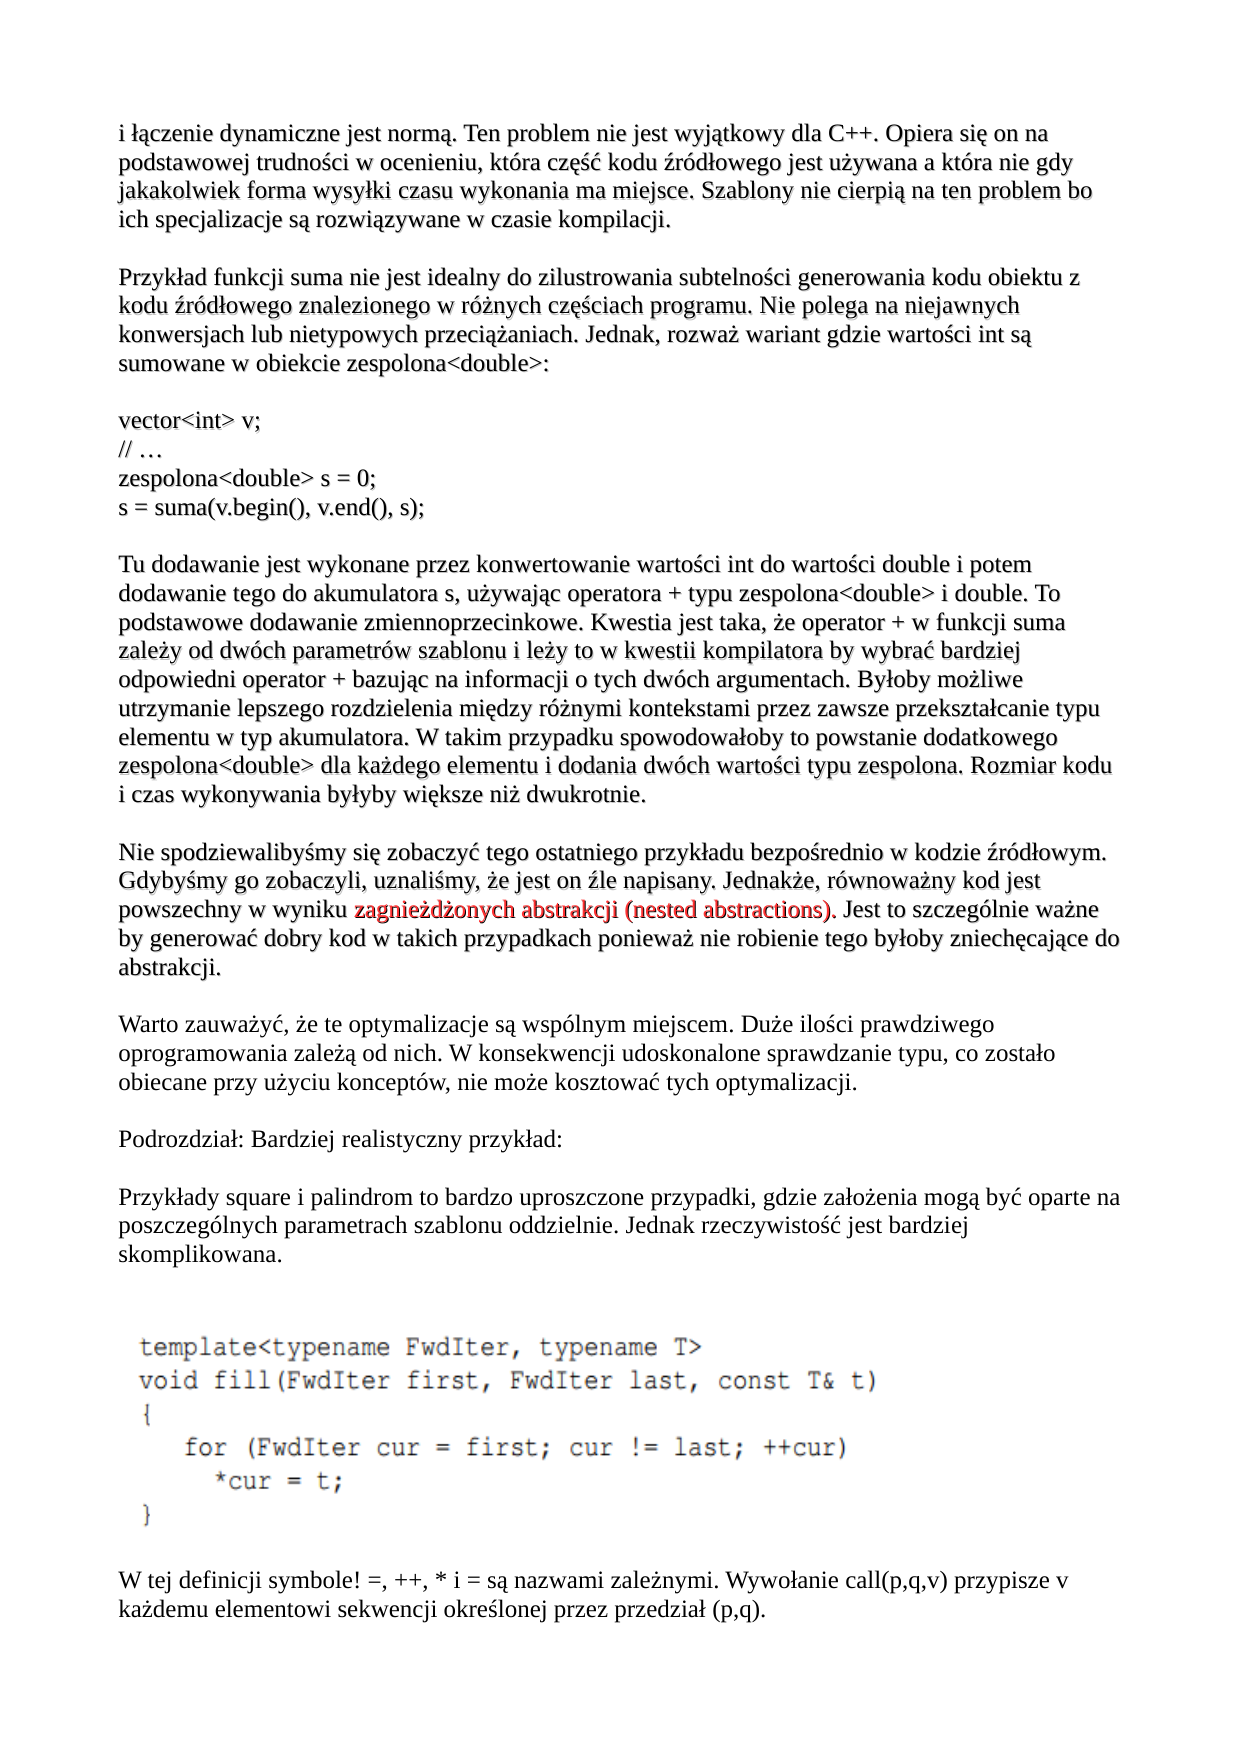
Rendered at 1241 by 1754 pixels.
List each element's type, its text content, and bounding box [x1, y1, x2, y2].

text Tu dodawanie jest wykonane przez konwertowanie wartości int do wartości double i potem dodawanie tego do akumulatora s, używając operatora + typu zespolona<double> i double. To podstawowe dodawanie zmiennoprzecinkowe. Kwestia jest taka, że operator + w funkcji suma zależy od dwóch parametrów szablonu i leży to w kwestii kompilatora by wybrać bardziej odpowiedni operator + bazując na informacji o tych dwóch argumentach. Byłoby możliwe utrzymanie lepszego rozdzielenia między różnymi kontekstami przez zawsze przekształcanie typu elementu w typ akumulatora. W takim przypadku spowodowałoby to powstanie dodatkowego zespolona<double> dla każdego elementu i dodania dwóch wartości typu zespolona. Rozmiar kodu i czas wykonywania byłyby większe niż dwukrotnie. [118, 549, 1122, 808]
text Podrozdział: Bardziej realistyczny przykład: [118, 1124, 1122, 1153]
text i łączenie dynamiczne jest normą. Ten problem nie jest wyjątkowy dla C++. Opiera się on na podstawowej trudności w ocenieniu, która część kodu źródłowego jest używana a która nie gdy jakakolwiek forma wysyłki czasu wykonania ma miejsce. Szablony nie cierpią na ten problem bo ich specjalizacje są rozwiązywane w czasie kompilacji. [118, 118, 1122, 233]
text vector<int> v; [118, 406, 1122, 434]
text s = suma(v.begin(), v.end(), s); [118, 492, 1122, 521]
text Warto zauważyć, że te optymalizacje są wspólnym miejscem. Duże ilości prawdziwego oprogramowania zależą od nich. W konsekwencji udoskonalone sprawdzanie typu, co zostało obiecane przy użyciu konceptów, nie może kosztować tych optymalizacji. [118, 1009, 1122, 1096]
text Przykłady square i palindrom to bardzo uproszczone przypadki, gdzie założenia mogą być oparte na poszczególnych parametrach szablonu oddzielnie. Jednak rzeczywistość jest bardziej skomplikowana. [118, 1182, 1122, 1268]
text Przykład funkcji suma nie jest idealny do zilustrowania subtelności generowania kodu obiektu z kodu źródłowego znalezionego w różnych częściach programu. Nie polega na niejawnych konwersjach lub nietypowych przeciążaniach. Jednak, rozważ wariant gdzie wartości int są sumowane w obiekcie zespolona<double>: [118, 262, 1122, 377]
text // … [118, 434, 1122, 463]
text W tej definicji symbole! =, ++, * i = są nazwami zależnymi. Wywołanie call(p,q,v) przypisze v każdemu elementowi sekwencji określonej przez przedział (p,q). [118, 1565, 1122, 1623]
text zespolona<double> s = 0; [118, 463, 1122, 492]
text Nie spodziewalibyśmy się zobaczyć tego ostatniego przykładu bezpośrednio w kodzie źródłowym. Gdybyśmy go zobaczyli, uznaliśmy, że jest on źle napisany. Jednakże, równoważny kod jest powszechny w wyniku zagnieżdżonych abstrakcji (nested abstractions). Jest to szczególnie ważne by generować dobry kod w takich przypadkach ponieważ nie robienie tego byłoby zniechęcające do abstrakcji. [118, 837, 1122, 981]
